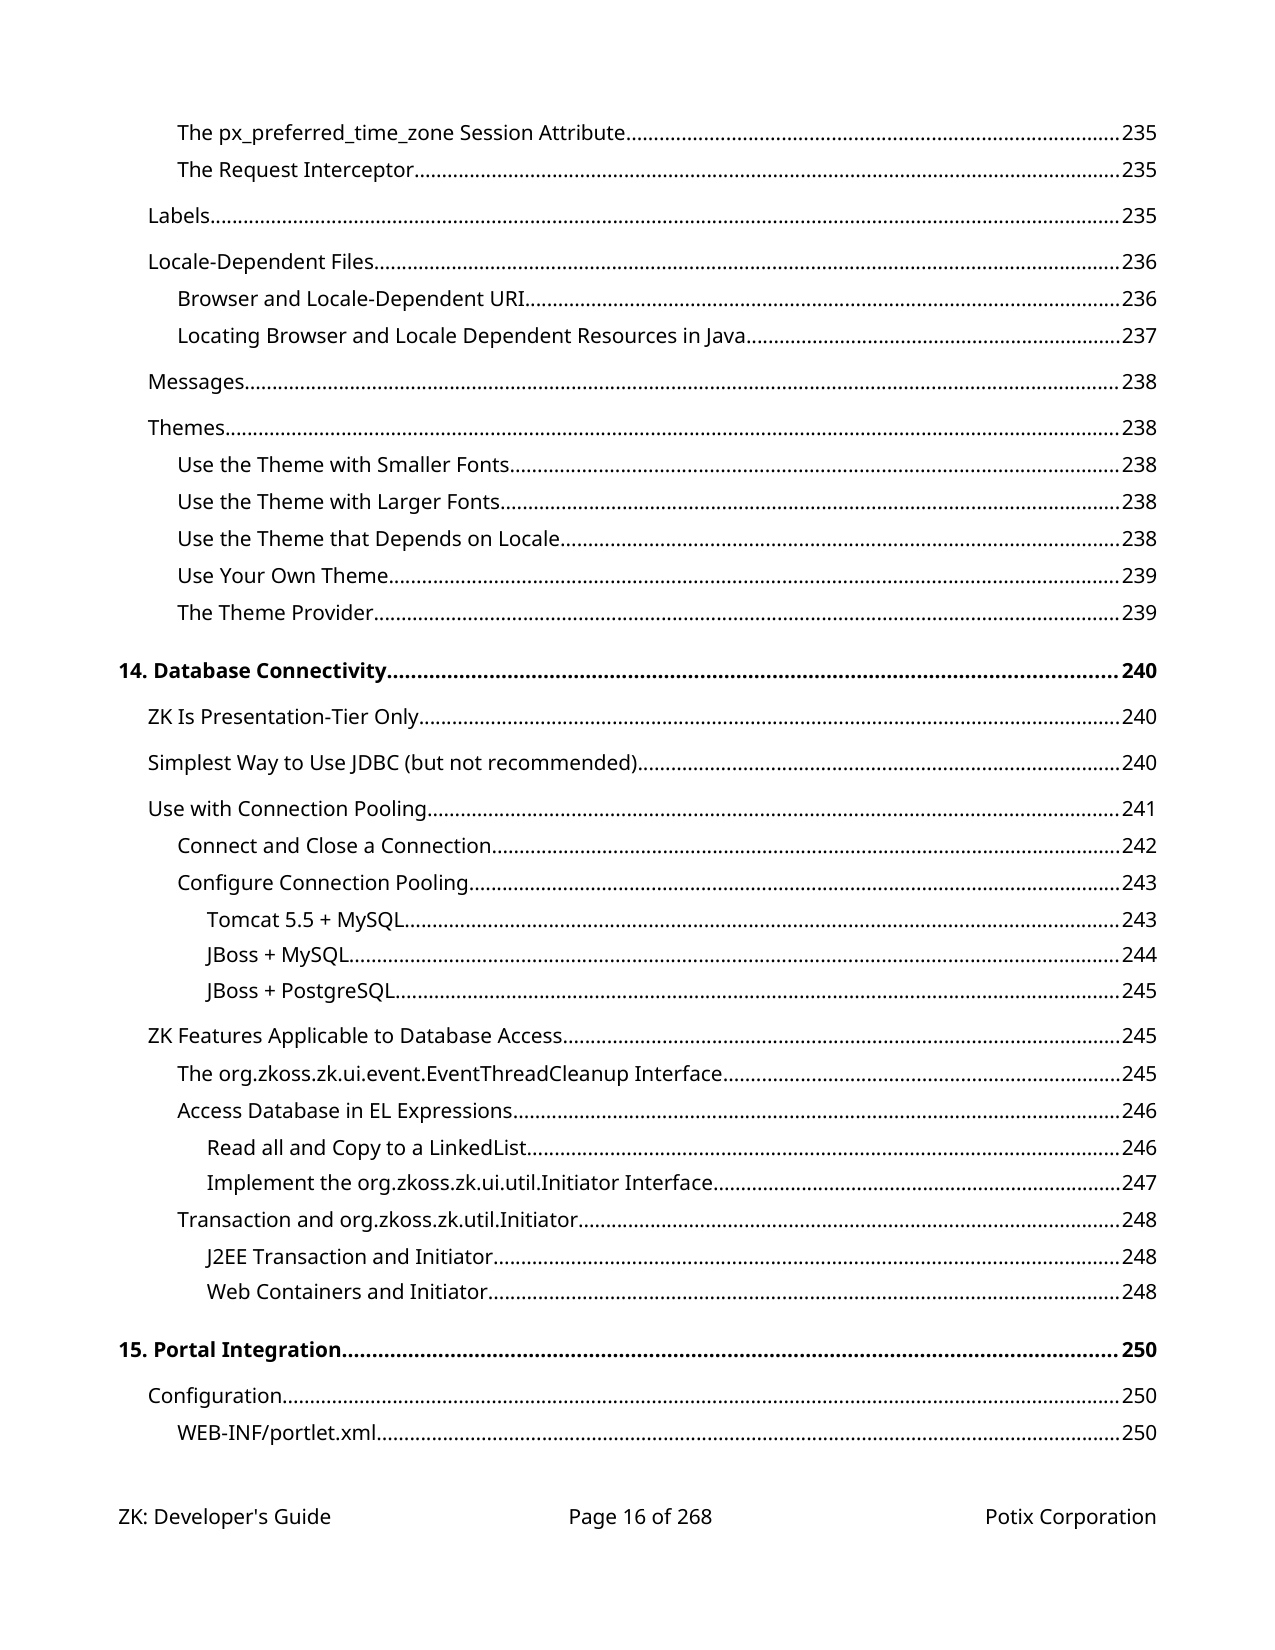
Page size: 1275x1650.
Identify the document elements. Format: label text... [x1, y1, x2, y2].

text Messages 238 [148, 367, 1157, 395]
text Use Your Own Theme 239 [177, 561, 1157, 590]
text Themes 238 [148, 413, 1157, 441]
text Connect and Close a Connection 242 [177, 831, 1157, 859]
text ZK Features Applicable to Database Access 245 [148, 1022, 1157, 1050]
text WEB-INF/portlet.xml 250 [177, 1418, 1157, 1446]
text Tomcat 5.5 + MySQL 243 [207, 905, 1157, 933]
text Use the Theme with Larger Fonts 238 [177, 487, 1157, 516]
text Access Database in EL Expressions 246 [177, 1096, 1157, 1124]
text Configure Connection Pooling 243 [177, 868, 1157, 896]
text The px_preferred_time_zone Session Attribute 235 [177, 118, 1157, 146]
text Locating Browser and Locale Dependent Resources in Java 237 [177, 321, 1157, 349]
text Use the Theme with Smaller Fonts 238 [177, 450, 1157, 478]
text JBoss + MySQL 244 [207, 941, 1157, 969]
text The Theme Provider 239 [177, 598, 1157, 627]
text Configuration 250 [148, 1381, 1157, 1409]
text Use with Connection Pooling 241 [148, 794, 1157, 822]
text Transaction and org.zkoss.zk.util.Initiator 248 [177, 1205, 1157, 1233]
text 14. Database Connectivity 240 [118, 656, 1157, 684]
text JBoss + PostgreSQL 245 [207, 976, 1157, 1004]
text Simplest Way to Use JDBC (but not recommended) 240 [148, 748, 1157, 776]
text J2EE Transaction and Initiator 248 [207, 1242, 1157, 1271]
text The org.zkoss.zk.ui.event.EventThreadCleanup Interface 245 [177, 1059, 1157, 1087]
text Locale-Dependent Files 236 [148, 247, 1157, 275]
text Implement the org.zkoss.zk.ui.util.Initiator Interface 247 [207, 1168, 1157, 1196]
text The Request Interceptor 235 [177, 155, 1157, 183]
text Labels 235 [148, 201, 1157, 229]
text Browser and Locale-Dependent URI 236 [177, 284, 1157, 312]
text Use the Theme that Depends on Locale 238 [177, 524, 1157, 553]
text ZK Is Presentation-Tier Only 240 [148, 702, 1157, 730]
text Web Containers and Initiator 248 [207, 1277, 1157, 1306]
text Read all and Copy to a LinkedList 246 [207, 1133, 1157, 1161]
text 15. Portal Integration 250 [118, 1335, 1157, 1363]
